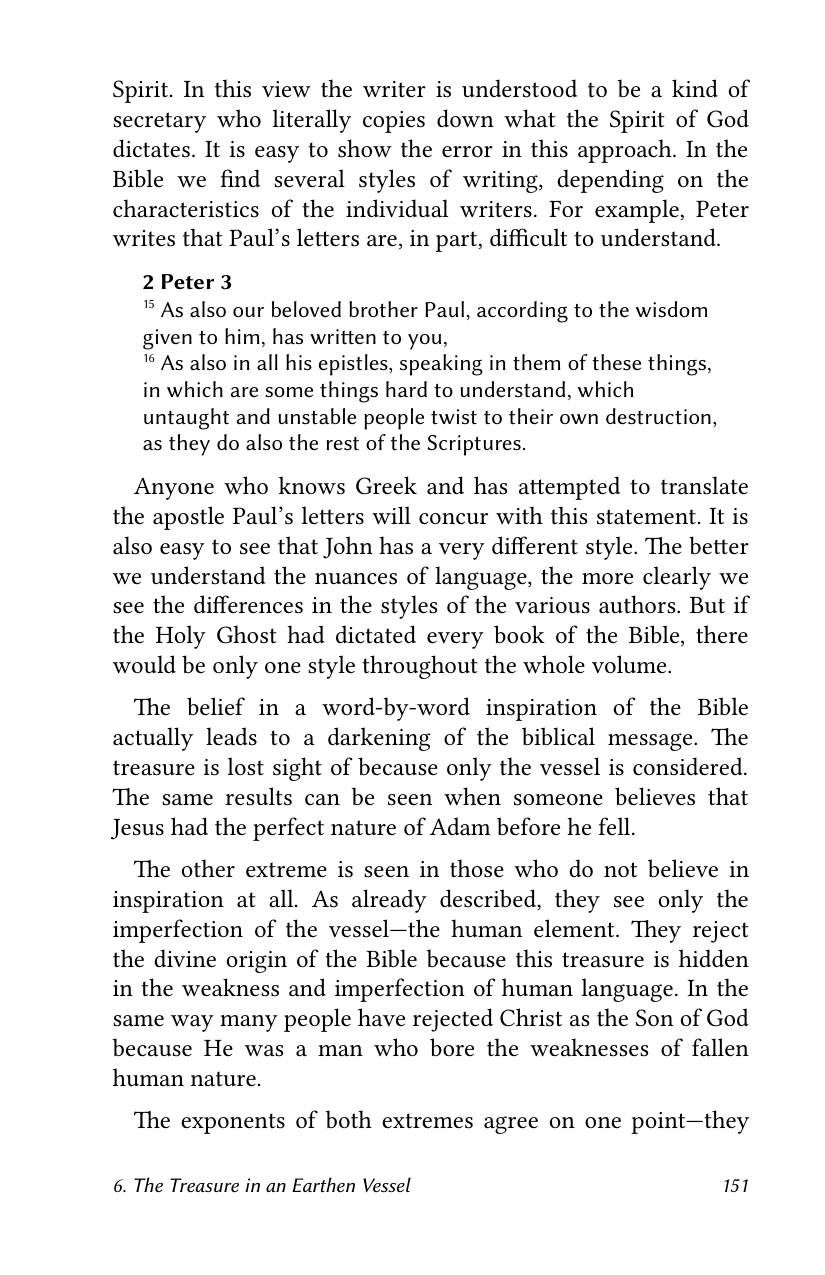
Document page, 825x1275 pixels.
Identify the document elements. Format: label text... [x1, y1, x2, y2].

text 16 As also in all his epistles, speaking in them of these things, in which are some things hard to understand, which untaught and unstable people twist to their own destruction, as they do also the rest of the Scriptures. [142, 350, 720, 456]
text The belief in a word-by-word inspiration of the Bible actually leads to a darkening of the biblical message. The treasure is lost sight of because only the vessel is considered. The same results can be seen when someone believes that Jesus had the perfect nature of Adam before he fell. [112, 693, 750, 841]
text 2 Peter 3 [142, 269, 750, 296]
text Spirit. In this view the writer is understood to be a kind of secretary who literally copies down what the Spirit of God dictates. It is easy to show the error in this approach. In the Bible we find several styles of writing, depending on the characteristics of the individual writers. For example, Peter writes that Paul’s letters are, in part, difficult to understand. [112, 75, 750, 253]
text 15 As also our beloved brother Paul, according to the wisdom given to him, has written to you, [142, 297, 720, 350]
text The exponents of both extremes agree on one point—they [112, 1106, 750, 1135]
text Anyone who knows Greek and has attempted to translate the apostle Paul’s letters will concur with this statement. It is also easy to see that John has a very different style. The better we understand the nuances of language, the more clearly we see the differences in the styles of the various authors. But if the Holy Ghost had dictated every book of the Bible, there would be only one style throughout the whole volume. [112, 472, 750, 680]
text The other extreme is seen in those who do not believe in inspiration at all. As already described, they see only the imperfection of the vessel—the human element. They reject the divine origin of the Bible because this treasure is hidden in the weakness and imperfection of human language. In the same way many people have rejected Christ as the Son of God because He was a man who bore the weaknesses of fallen human nature. [112, 855, 750, 1093]
